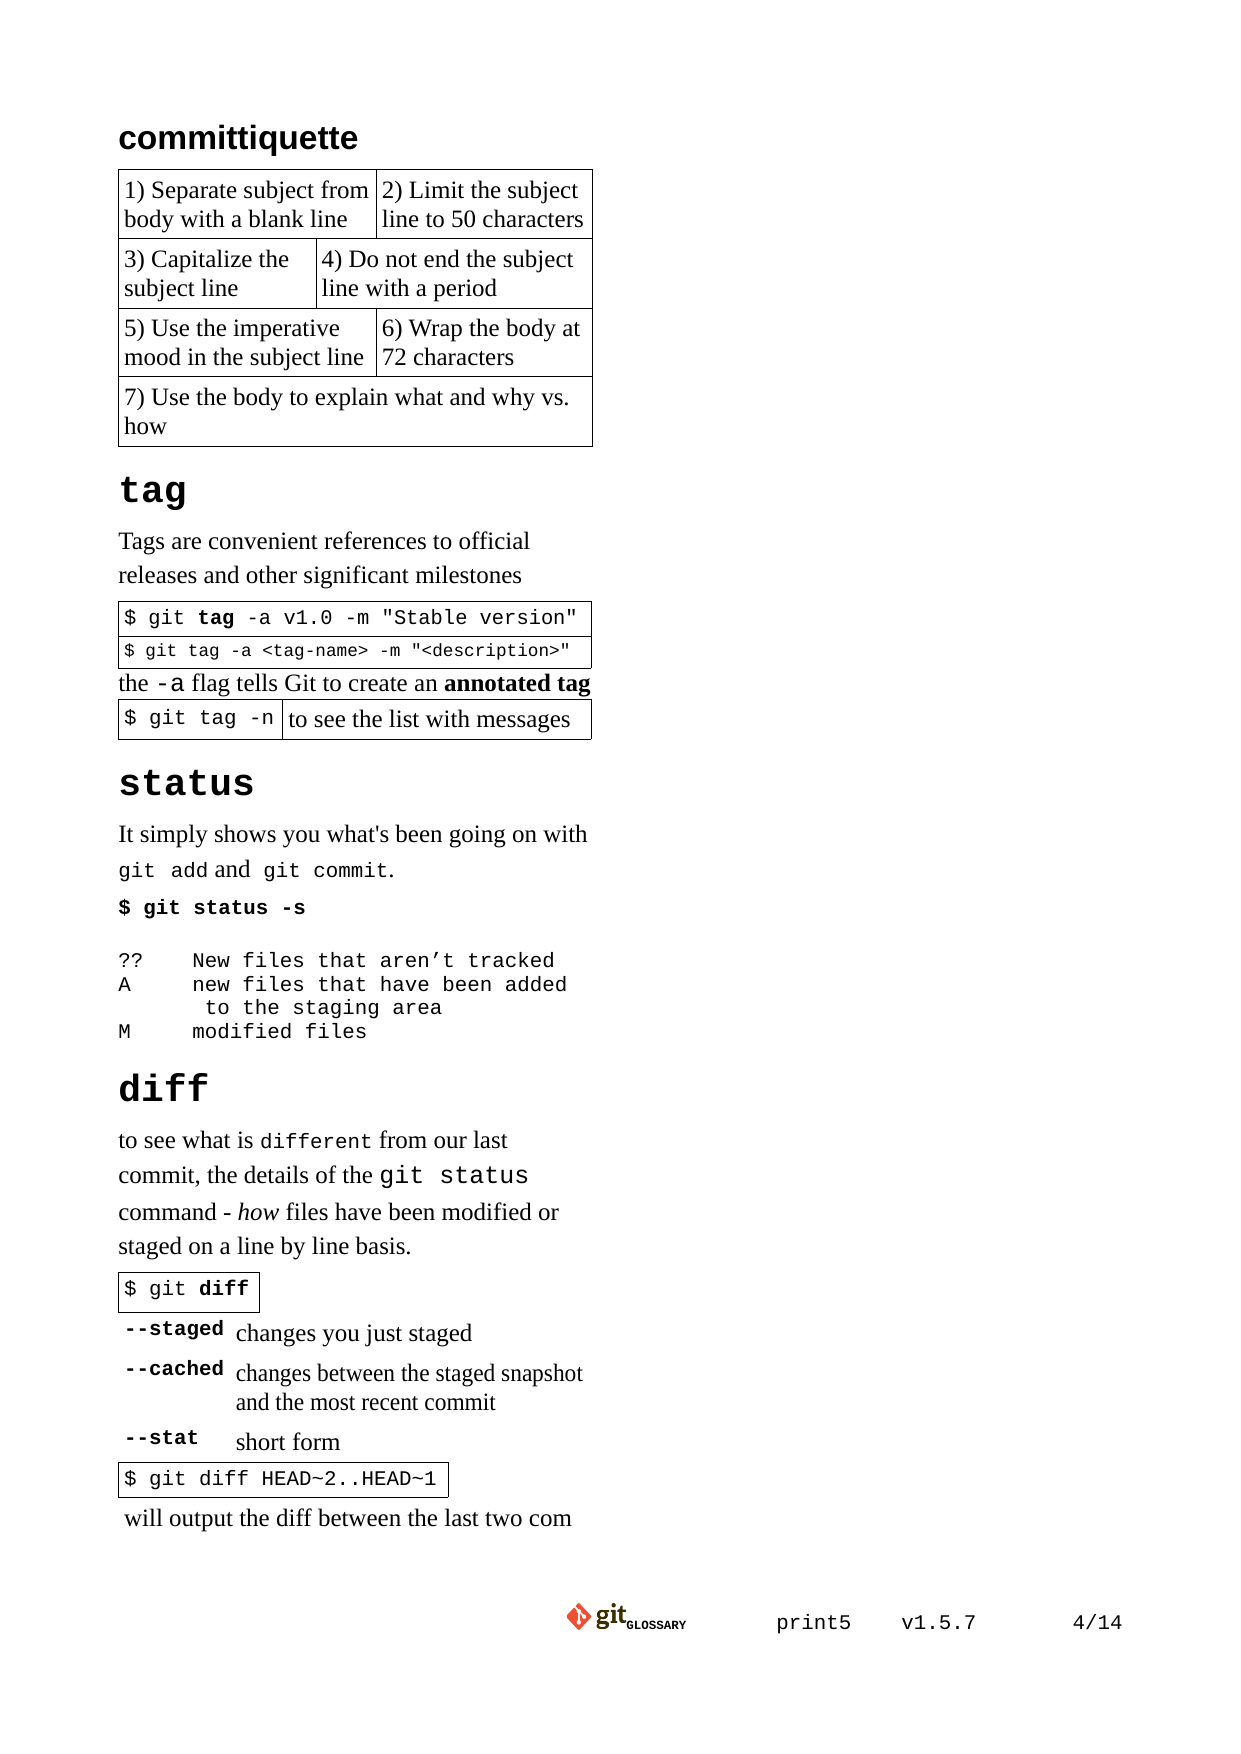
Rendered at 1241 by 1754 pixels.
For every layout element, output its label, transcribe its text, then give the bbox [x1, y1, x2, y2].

table_header [260, 1272, 591, 1312]
table_header to see the list with messages [283, 700, 591, 739]
table_cell [449, 1462, 591, 1497]
table_cell 4) Do not end the subject line with a period [317, 239, 592, 307]
table_header 1) Separate subject from body with a blank line [119, 170, 376, 238]
text the -a flag tells Git to create an annotated tag [118, 669, 591, 699]
table_header $ git diff [119, 1273, 259, 1312]
subtitle status [118, 764, 591, 807]
table_cell $ git diff HEAD~2..HEAD~1 [119, 1463, 448, 1497]
table_cell 6) Wrap the body at 72 characters [377, 309, 592, 376]
table_cell changes between the staged snapshot and the most recent commit [230, 1353, 591, 1421]
table_header $ git tag -n [119, 700, 282, 739]
subtitle diff [118, 1070, 591, 1113]
text $ git status -s [118, 897, 591, 921]
text M modified files [118, 1021, 591, 1045]
text It simply shows you what's been going on with git add and git commit. [118, 819, 591, 885]
table_cell --staged [118, 1313, 230, 1352]
table_header $ git tag -a v1.0 -m "Stable version" [119, 602, 591, 636]
table_cell --stat [118, 1421, 230, 1462]
table_cell short form [230, 1421, 591, 1462]
text ?? New files that aren’t tracked [118, 950, 591, 974]
table_cell 5) Use the imperative mood in the subject line [119, 309, 376, 376]
table_header 2) Limit the subject line to 50 characters [377, 170, 592, 238]
table_cell 3) Capitalize the subject line [119, 239, 316, 307]
table_cell --cached [118, 1353, 230, 1421]
text Tags are convenient references to official releases and other significant milestones [118, 526, 591, 589]
table_cell will output the diff between the last two com [118, 1497, 591, 1537]
text A new files that have been added to the staging area [118, 974, 591, 1021]
subtitle committiquette [118, 118, 591, 157]
picture [566, 1603, 627, 1630]
subtitle tag [118, 471, 591, 513]
table_cell changes you just staged [230, 1312, 591, 1352]
table_cell $ git tag -a <tag-name> -m "<description>" [119, 637, 591, 668]
table_cell 7) Use the body to explain what and why vs. how [119, 377, 592, 446]
text to see what is different from our last commit, the details of the git status command - how files have been modified or staged on a line by line basis. [118, 1125, 591, 1260]
